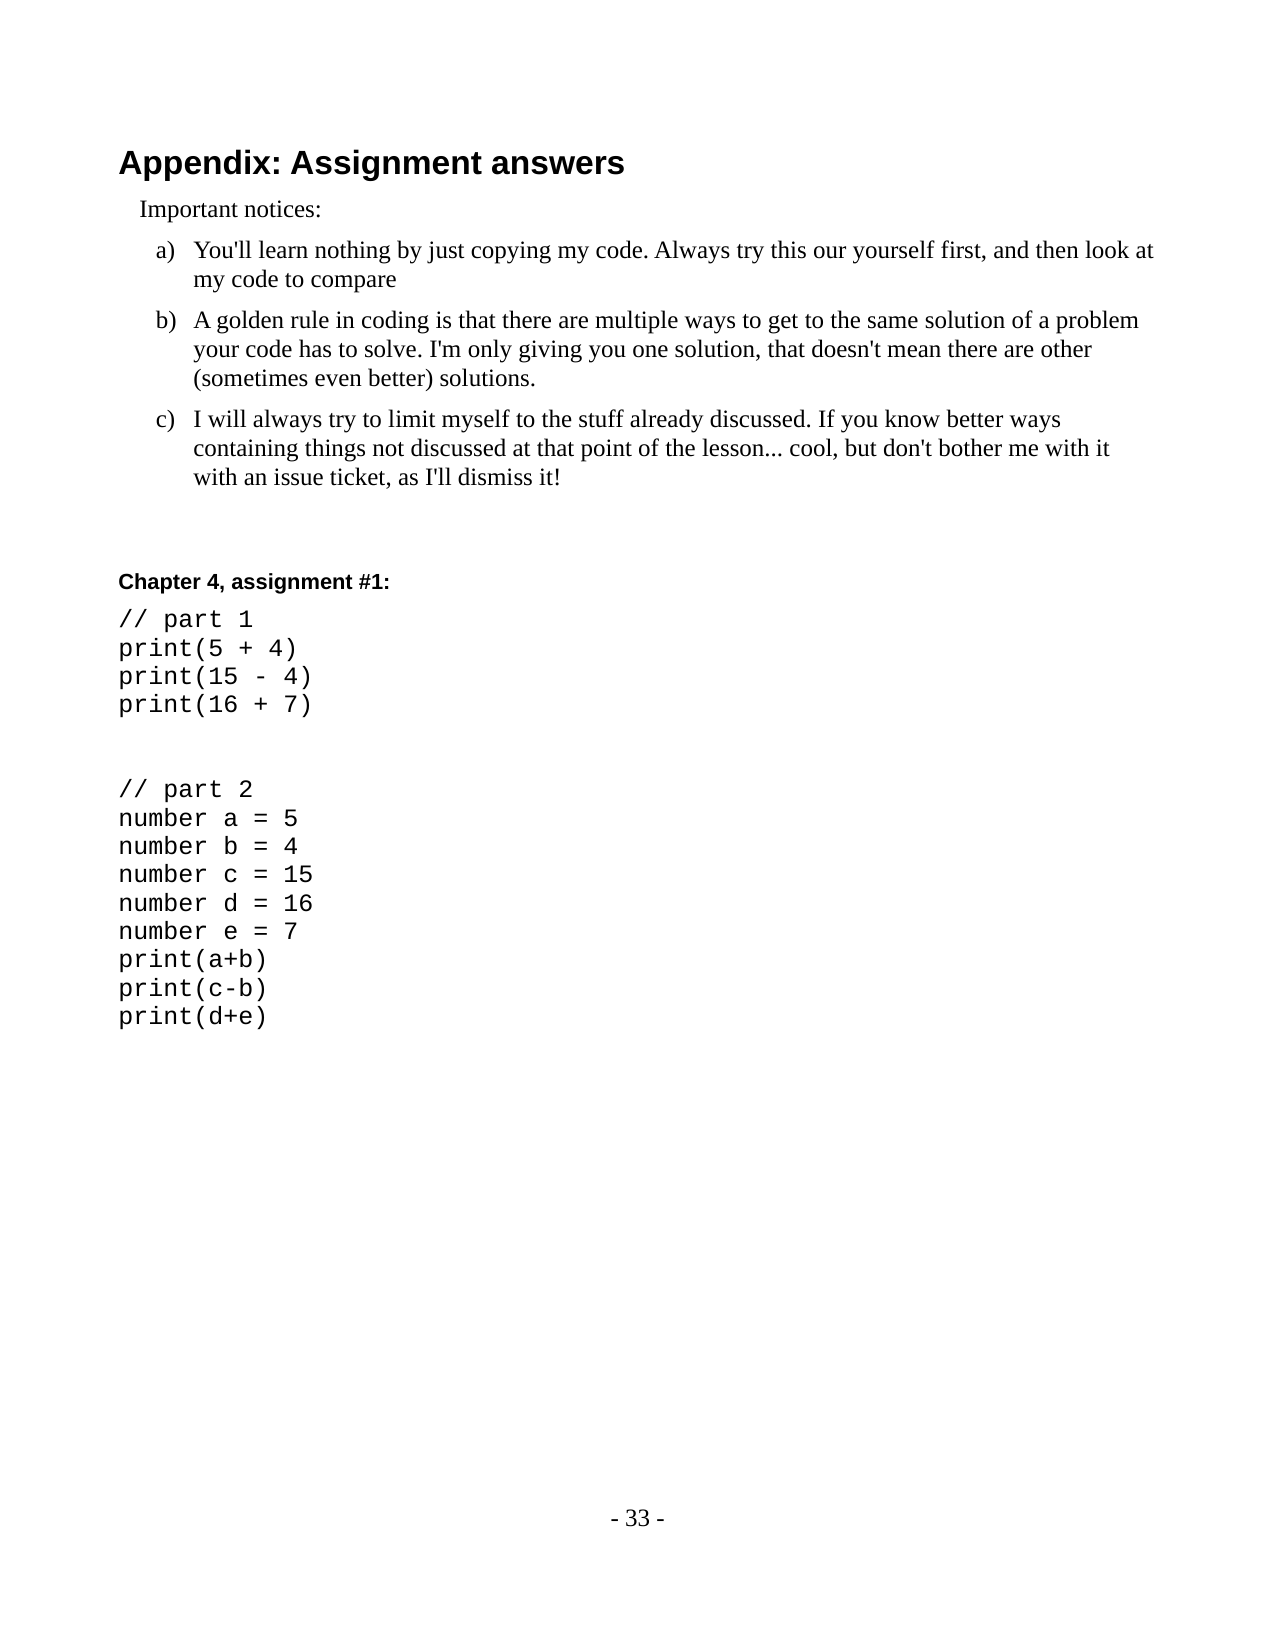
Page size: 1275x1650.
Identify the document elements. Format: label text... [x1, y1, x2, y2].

list You'll learn nothing by just copying my code. Always try this our yourself first, and then look at my code to compare [156, 236, 1157, 293]
text print(16 + 7) [118, 692, 1157, 720]
text print(a+b) [118, 947, 1157, 975]
text number a = 5 [118, 805, 1157, 834]
text print(15 - 4) [118, 664, 1157, 692]
list A golden rule in coding is that there are multiple ways to get to the same solution of a problem your code has to solve. I'm only giving you one solution, that doesn't mean there are other (sometimes even better) solutions. [156, 306, 1157, 392]
text print(5 + 4) [118, 635, 1157, 664]
text // part 2 [118, 777, 1157, 805]
text print(c-b) [118, 975, 1157, 1004]
text number d = 16 [118, 890, 1157, 919]
text number e = 7 [118, 919, 1157, 947]
text number b = 4 [118, 834, 1157, 862]
subtitle Appendix: Assignment answers [118, 143, 1157, 182]
text print(d+e) [118, 1004, 1157, 1032]
text // part 1 [118, 607, 1157, 635]
text number c = 15 [118, 862, 1157, 890]
list I will always try to limit myself to the stuff already discussed. If you know better ways containing things not discussed at that point of the lesson... cool, but don't bother me with it with an issue ticket, as I'll dismiss it! [156, 404, 1157, 491]
text Important notices: [118, 194, 1157, 223]
subtitle Chapter 4, assignment #1: [118, 569, 1157, 594]
